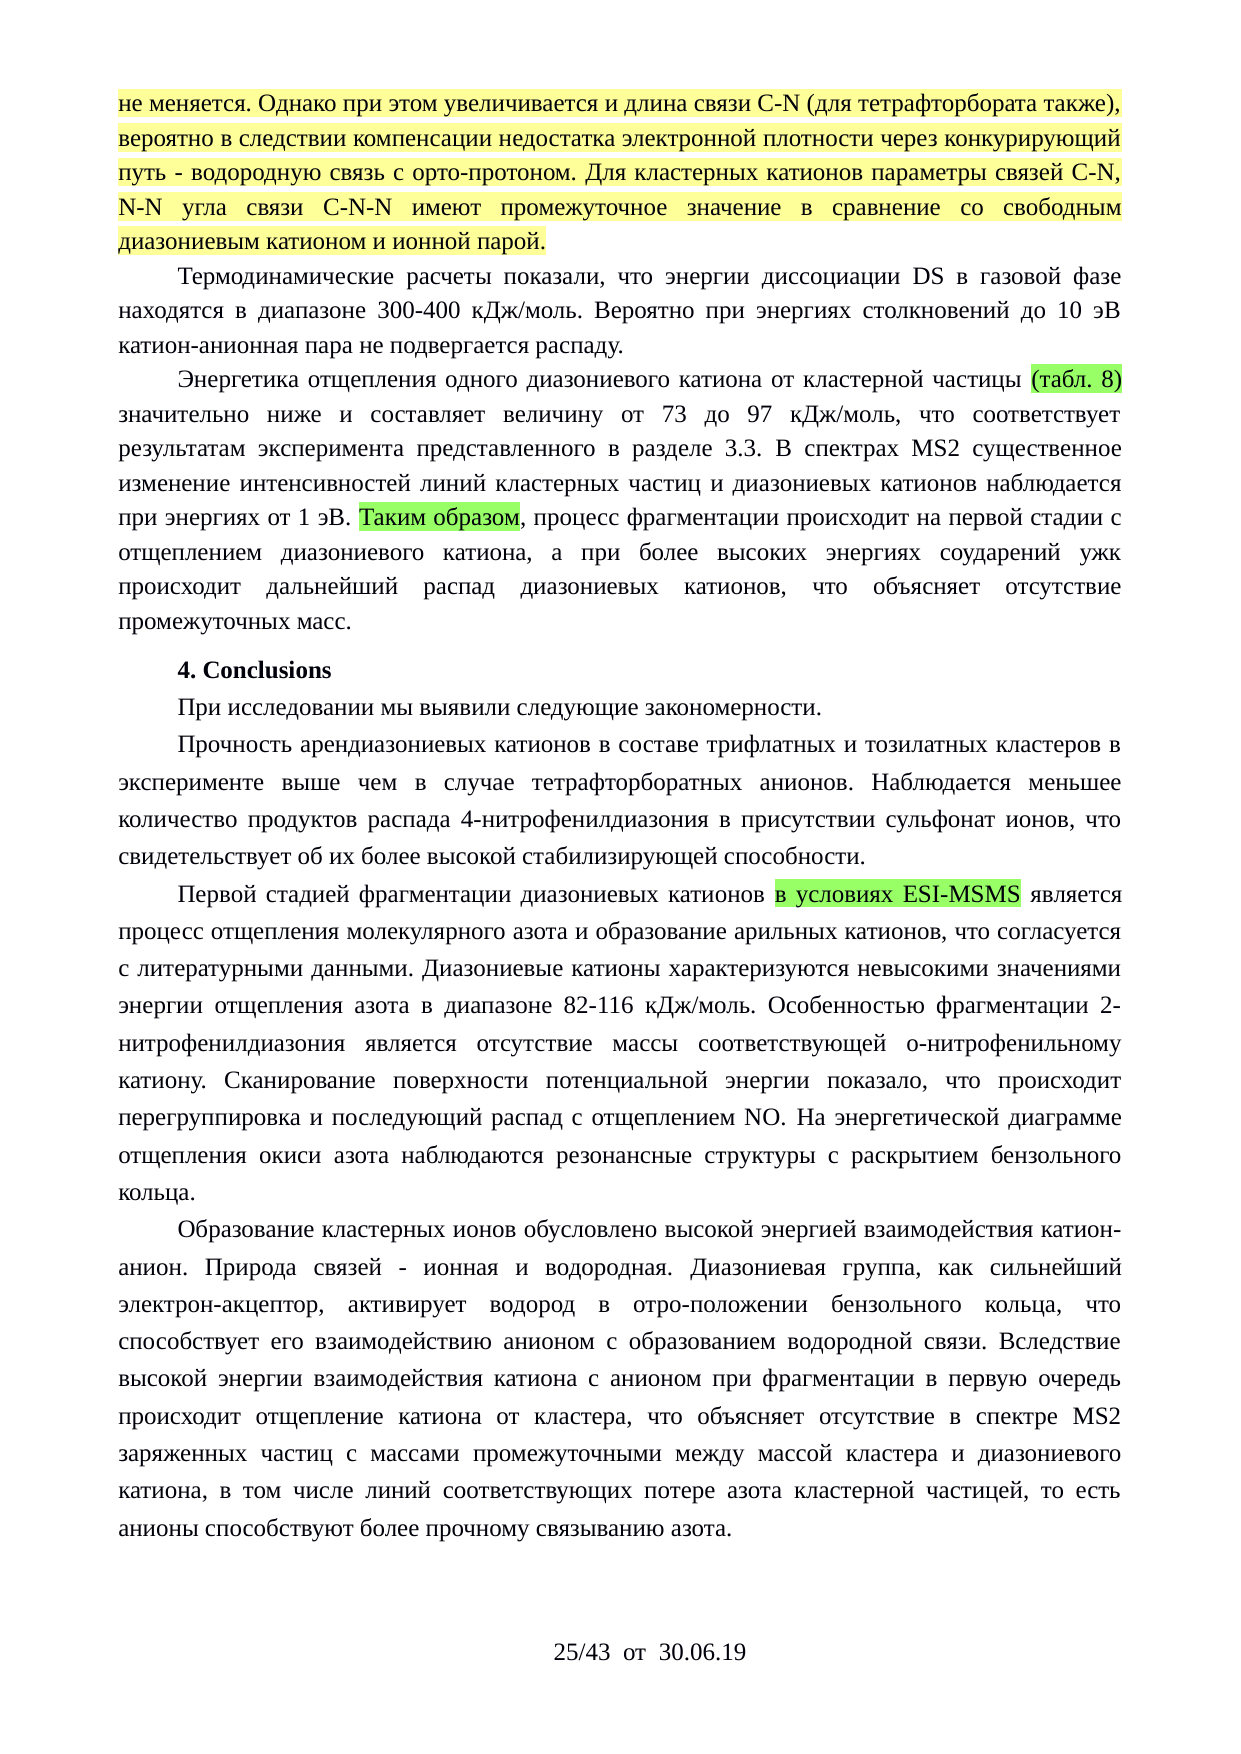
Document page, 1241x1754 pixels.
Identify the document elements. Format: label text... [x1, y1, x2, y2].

text Термодинамические расчеты показали, что энергии диссоциации DS в газовой фазе находятся в диапазоне 300-400 кДж/моль. Вероятно при энергиях столкновений до 10 эВ катион-анионная пара не подвергается распаду. [118, 261, 1122, 359]
list При исследовании мы выявили следующие закономерности. [118, 692, 1122, 721]
list Образование кластерных ионов обусловлено высокой энергией взаимодействия катион-анион. Природа связей - ионная и водородная. Диазониевая группа, как сильнейший электрон-акцептор, активирует водород в отро-положении бензольного кольца, что способствует его взаимодействию анионом с образованием водородной связи. Вследствие высокой энергии взаимодействия катиона с анионом при фрагментации в первую очередь происходит отщепление катиона от кластера, что объясняет отсутствие в спектре MS2 заряженных частиц с массами промежуточными между массой кластера и диазониевого катиона, в том числе линий соответствующих потере азота кластерной частицей, то есть анионы способствуют более прочному связыванию азота. [118, 1214, 1122, 1541]
list Прочность арендиазониевых катионов в составе трифлатных и тозилатных кластеров в эксперименте выше чем в случае тетрафторборатных анионов. Наблюдается меньшее количество продуктов распада 4-нитрофенилдиазония в присутствии сульфонат ионов, что свидетельствует об их более высокой стабилизирующей способности. [118, 729, 1122, 870]
subtitle 4. Conclusions [118, 655, 1122, 684]
text Энергетика отщепления одного диазониевого катиона от кластерной частицы (табл. 8) значительно ниже и составляет величину от 73 до 97 кДж/моль, что соответствует результатам эксперимента представленного в разделе 3.3. В спектрах MS2 существенное изменение интенсивностей линий кластерных частиц и диазониевых катионов наблюдается при энергиях от 1 эВ. Таким образом, процесс фрагментации происходит на первой стадии с отщеплением диазониевого катиона, а при более высоких энергиях соударений ужк происходит дальнейший распад диазониевых катионов, что объясняет отсутствие промежуточных масс. [118, 364, 1122, 634]
text не меняется. Однако при этом увеличивается и длина связи C-N (для тетрафторбората также), вероятно в следствии компенсации недостатка электронной плотности через конкурирующий путь - водородную связь с орто-протоном. Для кластерных катионов параметры связей C-N, N-N угла связи C-N-N имеют промежуточное значение в сравнение со свободным диазониевым катионом и ионной парой. [118, 88, 1122, 255]
list Первой стадией фрагментации диазониевых катионов в условиях ESI-MSMS является процесс отщепления молекулярного азота и образование арильных катионов, что согласуется с литературными данными. Диазониевые катионы характеризуются невысокими значениями энергии отщепления азота в диапазоне 82-116 кДж/моль. Особенностью фрагментации 2-нитрофенилдиазония является отсутствие массы соответствующей о-нитрофенильному катиону. Сканирование поверхности потенциальной энергии показало, что происходит перегруппировка и последующий распад с отщеплением NO. На энергетической диаграмме отщепления окиси азота наблюдаются резонансные структуры с раскрытием бензольного кольца. [118, 879, 1122, 1206]
